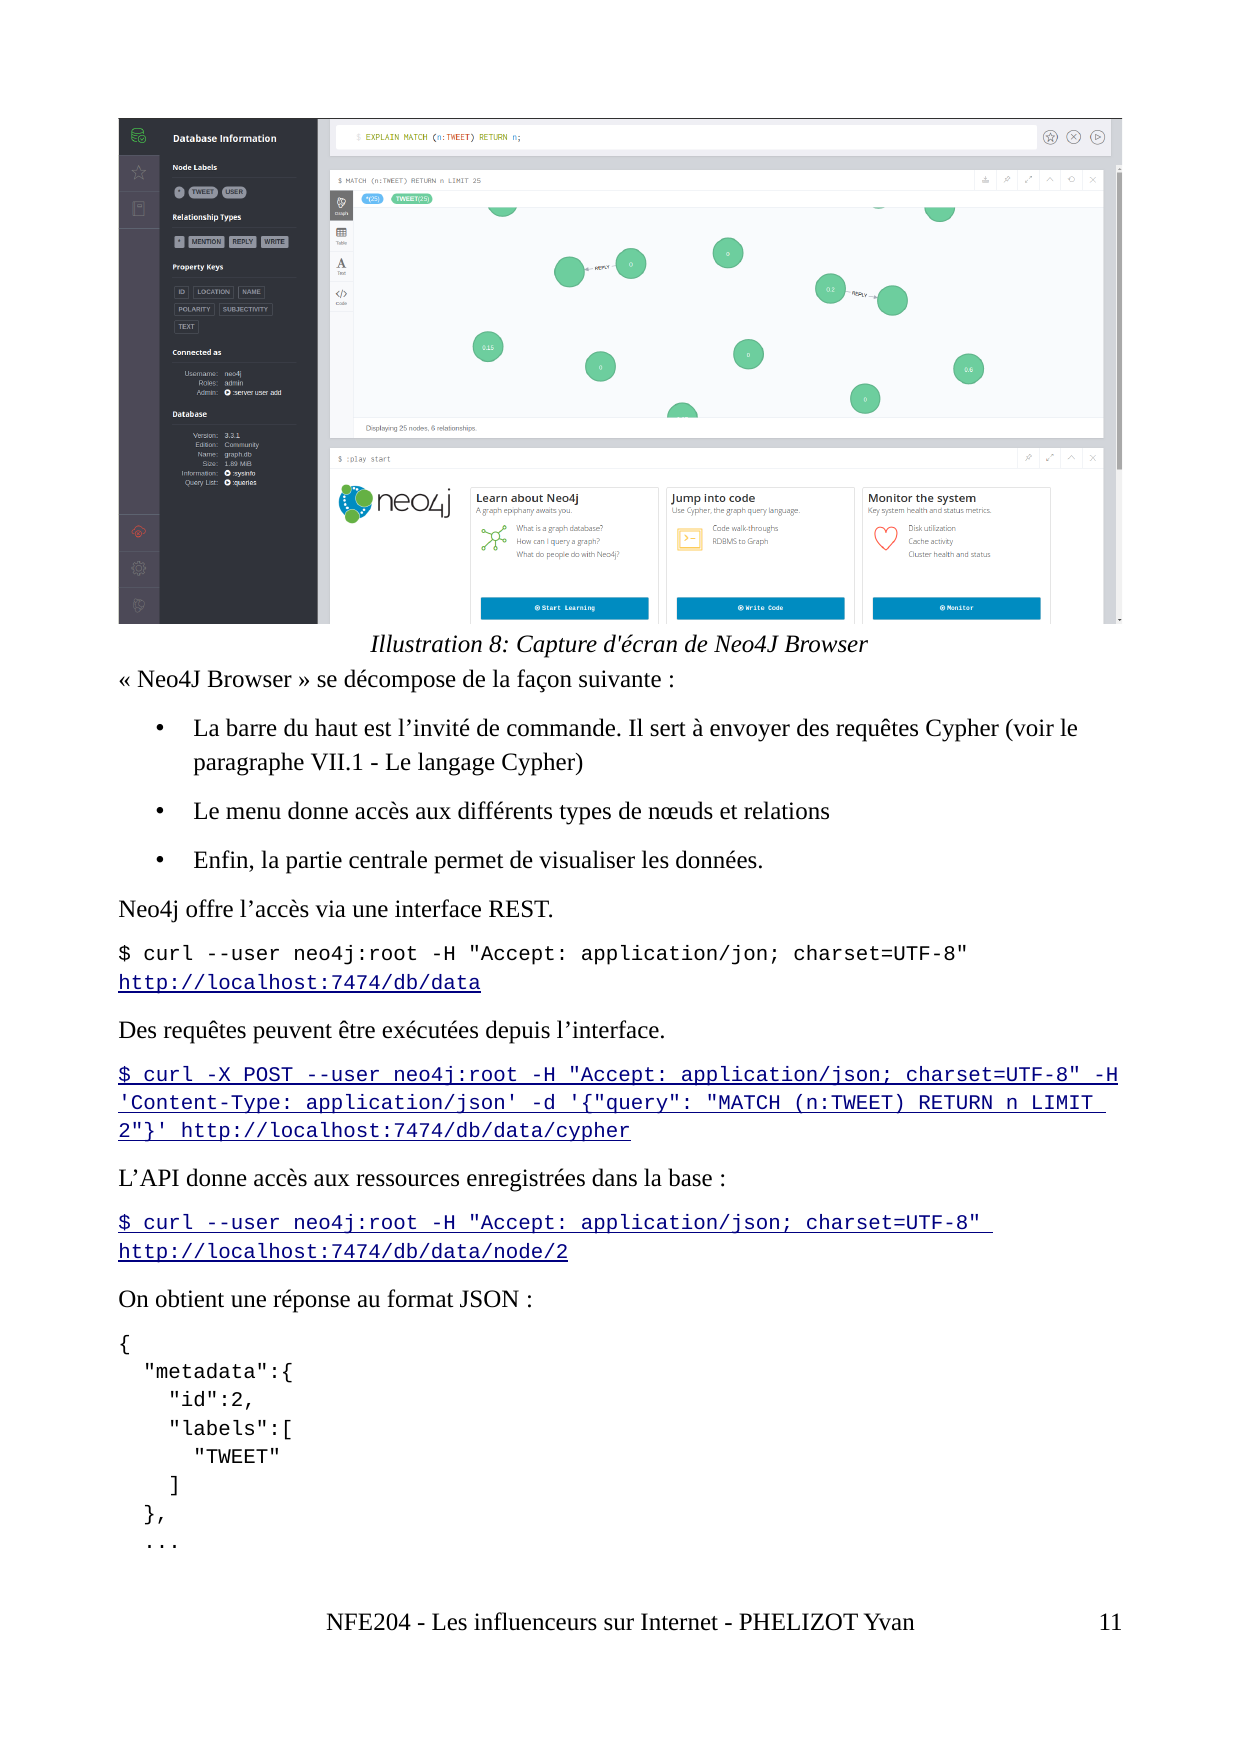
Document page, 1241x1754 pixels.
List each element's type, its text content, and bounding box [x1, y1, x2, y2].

text Des requêtes peuvent être exécutées depuis l’interface. [118, 1015, 1122, 1043]
text "metadata":{ [118, 1361, 1122, 1385]
text { [118, 1333, 1122, 1356]
text Illustration 8: Capture d'écran de Neo4J Browser [118, 624, 1122, 658]
text "id":2, [118, 1389, 1122, 1413]
text "TWEET" [118, 1446, 1122, 1470]
text ] [118, 1474, 1122, 1498]
text Neo4j offre l’accès via une interface REST. [118, 894, 1122, 923]
list Enfin, la partie centrale permet de visualiser les données. [156, 845, 1122, 874]
text L’API donne accès aux ressources enregistrées dans la base : [118, 1163, 1122, 1192]
text $ curl --user neo4j:root -H "Accept: application/json; charset=UTF-8" http://localhost:7474/db/data/node/2 [118, 1212, 1122, 1264]
list La barre du haut est l’invité de commande. Il sert à envoyer des requêtes Cypher (voir le paragraphe VII.1 - Le langage Cypher) [156, 713, 1122, 776]
text $ curl --user neo4j:root -H "Accept: application/jon; charset=UTF-8" http://localhost:7474/db/data [118, 943, 1122, 995]
text « Neo4J Browser » se décompose de la façon suivante : [118, 658, 1122, 692]
text ... [118, 1531, 1122, 1555]
text "labels":[ [118, 1418, 1122, 1441]
text On obtient une réponse au format JSON : [118, 1284, 1122, 1312]
text $ curl -X POST --user neo4j:root -H "Accept: application/json; charset=UTF-8" -H 'Content-Type: application/json' -d '{"query": "MATCH (n:TWEET) RETURN n LIMIT 2"}' http://localhost:7474/db/data/cypher [118, 1064, 1122, 1144]
list Le menu donne accès aux différents types de nœuds et relations [156, 796, 1122, 825]
picture [118, 118, 1123, 624]
text }, [118, 1503, 1122, 1526]
